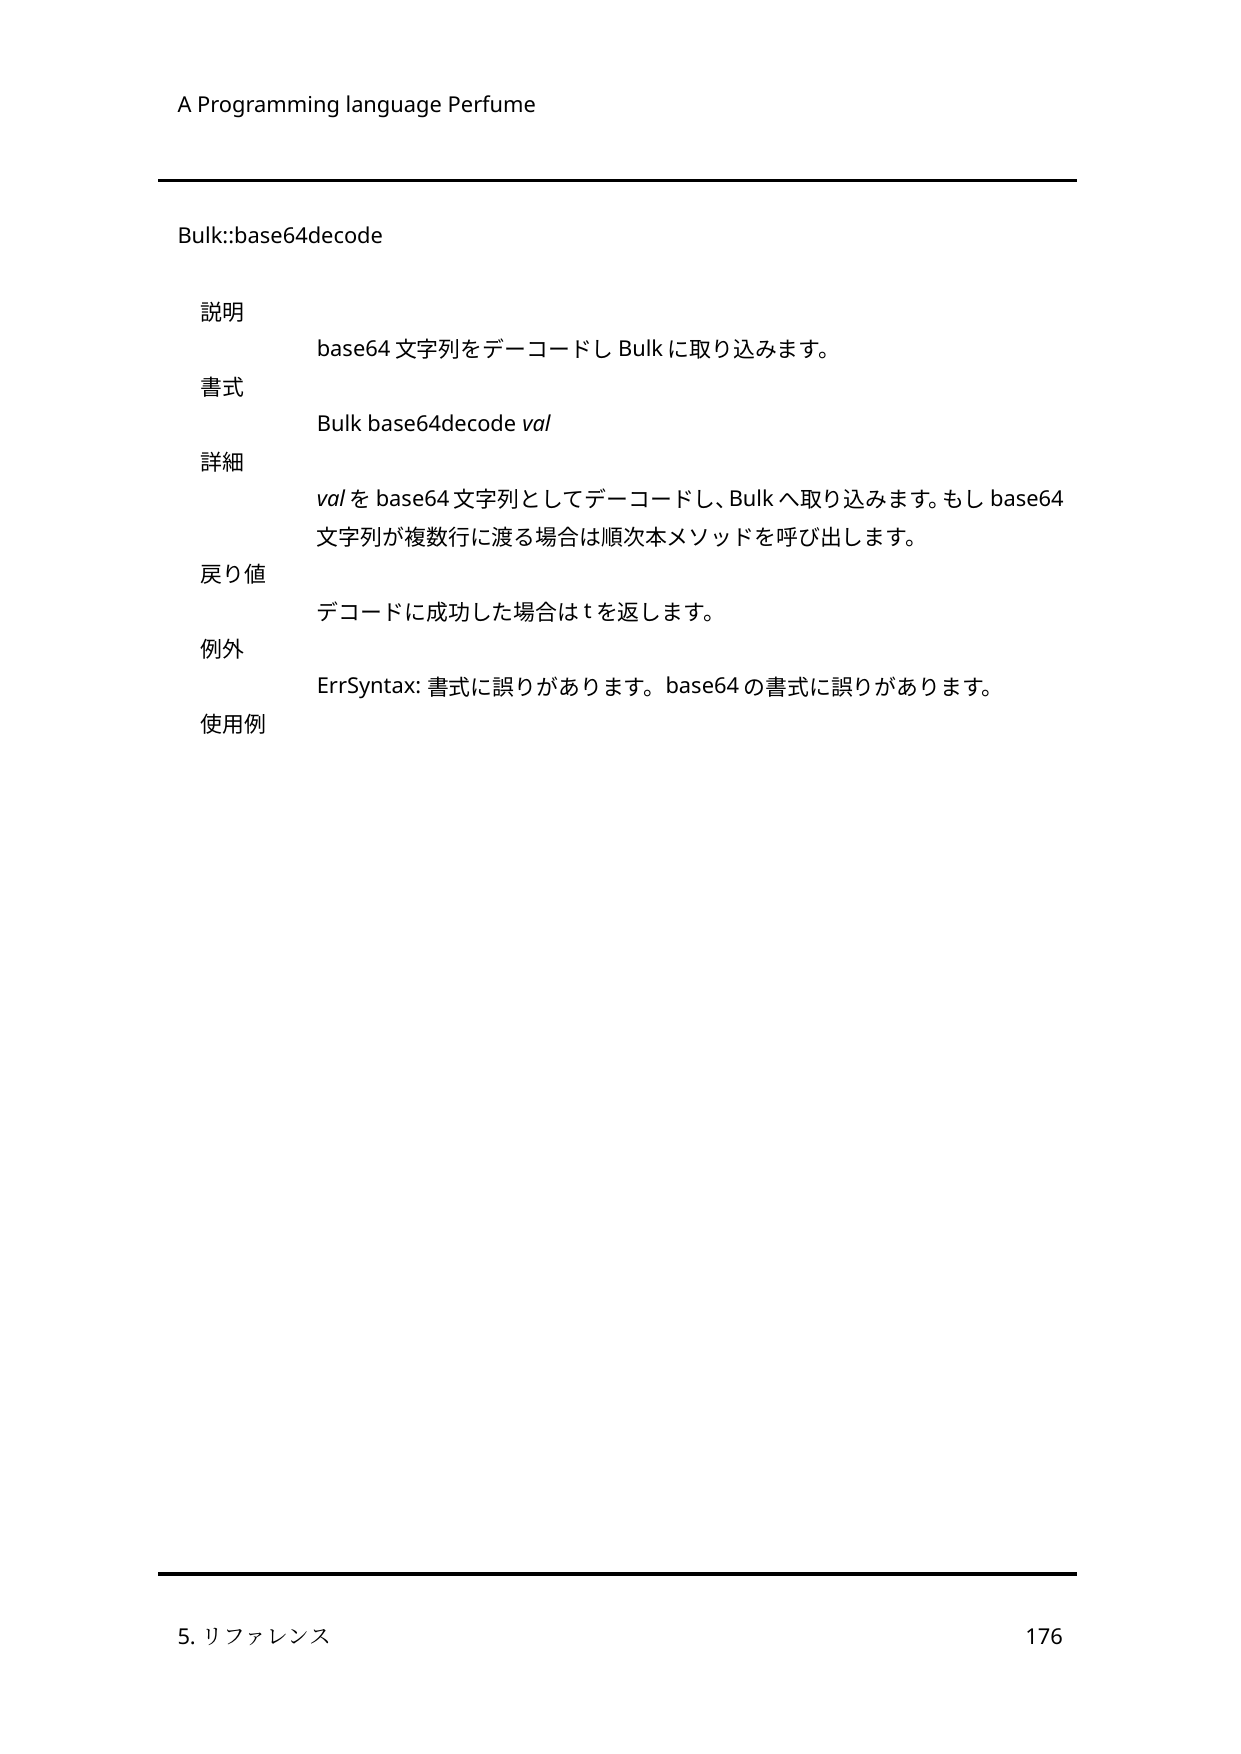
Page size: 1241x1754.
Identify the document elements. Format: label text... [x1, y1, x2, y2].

table_header 説明 [200, 292, 317, 367]
table_header base64文字列をデーコードしBulkに取り込みます。 [317, 292, 1063, 367]
table_cell 書式 [200, 367, 317, 442]
table_cell デコードに成功した場合はtを返します。 [317, 554, 1063, 629]
table_cell [317, 704, 1063, 779]
table_cell ErrSyntax: 書式に誤りがあります。base64の書式に誤りがあります。 [317, 629, 1063, 704]
table_cell 詳細 [200, 442, 317, 554]
table_cell 使用例 [200, 704, 317, 779]
table_cell 戻り値 [200, 554, 317, 629]
subtitle Bulk::base64decode [177, 217, 1063, 254]
table_cell 例外 [200, 629, 317, 704]
table_cell Bulk base64decode val [317, 367, 1063, 442]
table_cell valをbase64文字列としてデーコードし、Bulkへ取り込みます。もしbase64文字列が複数行に渡る場合は順次本メソッドを呼び出します。 [317, 442, 1063, 554]
